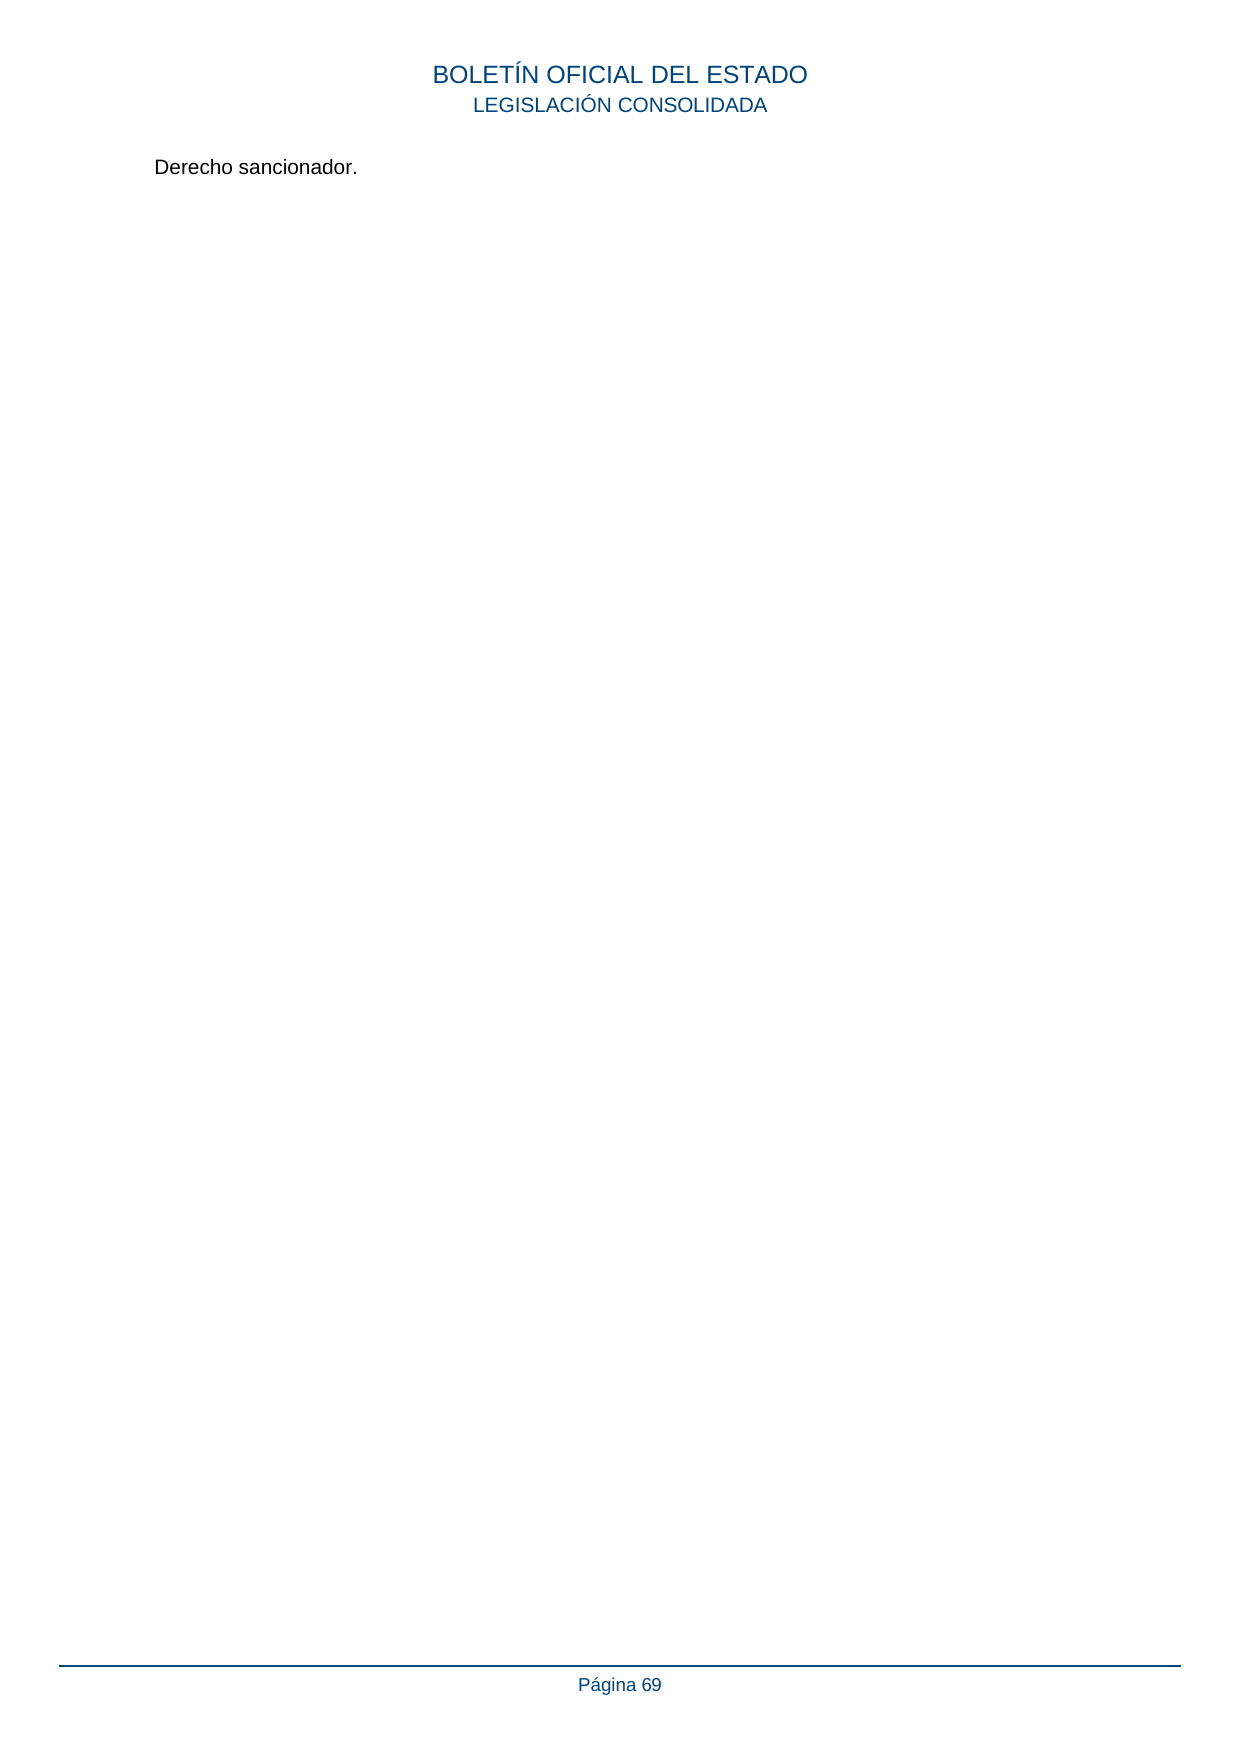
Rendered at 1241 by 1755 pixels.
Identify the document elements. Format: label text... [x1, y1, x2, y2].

text Derecho sancionador. [154, 154, 1052, 178]
